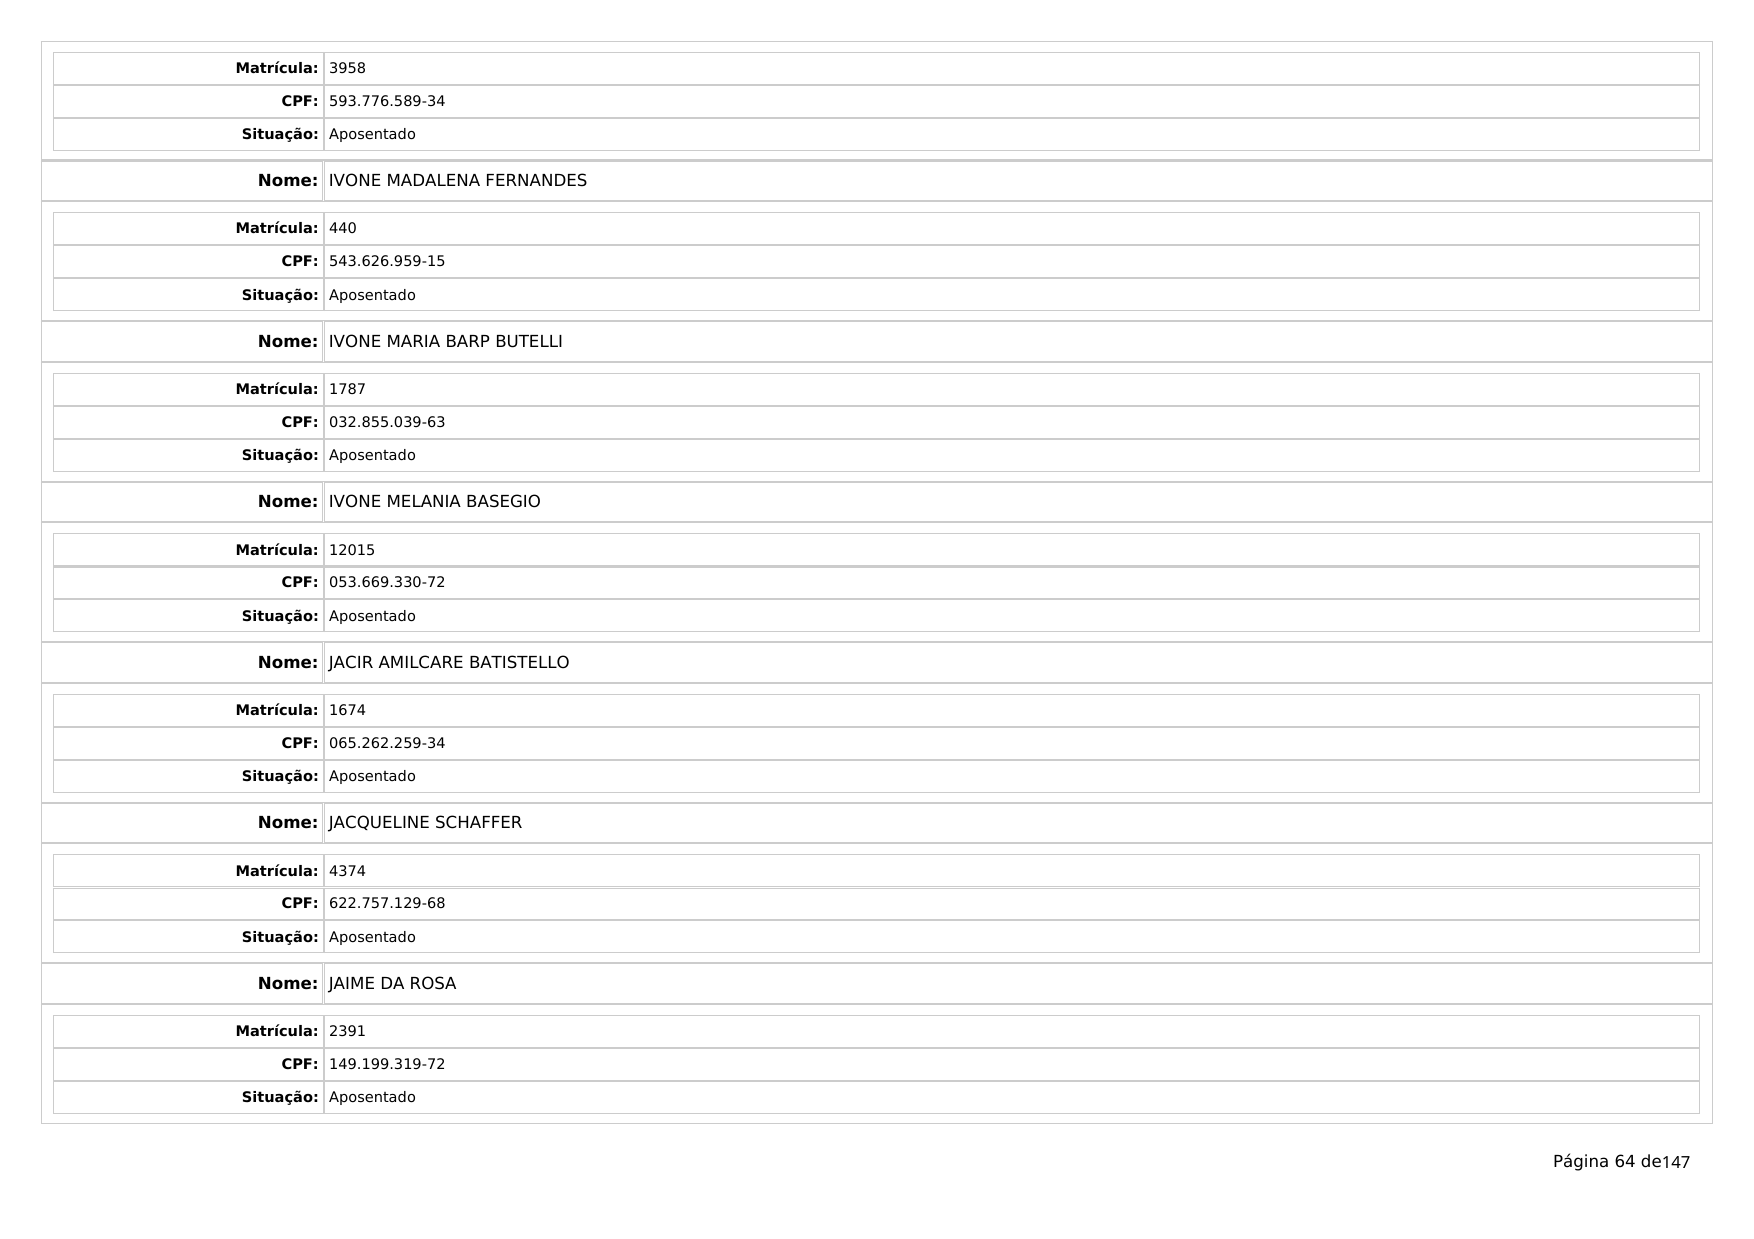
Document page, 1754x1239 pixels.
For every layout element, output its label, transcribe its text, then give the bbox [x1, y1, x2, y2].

table_cell [1708, 1015, 1712, 1048]
table_cell [0, 1124, 41, 1142]
table_cell [1700, 727, 1708, 760]
table_cell [1708, 888, 1712, 920]
table_cell [324, 1142, 1531, 1182]
table_cell 543.626.959-15 [325, 246, 1699, 277]
table_cell Situação: [54, 600, 323, 631]
table_cell JAIME DA ROSA [325, 964, 1712, 1003]
table_cell Aposentado [325, 440, 1699, 471]
table_cell IVONE MADALENA FERNANDES [325, 162, 1712, 200]
table_cell [1700, 1015, 1708, 1048]
table_header [46, 46, 53, 52]
table_cell [46, 888, 53, 920]
table_cell [1713, 201, 1753, 321]
table_header [324, 1009, 1700, 1015]
table_cell IVONE MELANIA BASEGIO [325, 483, 1712, 521]
table_cell CPF: [54, 407, 323, 438]
table_cell [1700, 888, 1708, 920]
table_cell [46, 599, 53, 632]
table_cell [1713, 1124, 1753, 1142]
table_cell [46, 278, 53, 311]
table_cell Matrícula: [54, 855, 323, 886]
table_cell [1713, 321, 1753, 362]
table_cell [46, 694, 53, 727]
table_header [1662, 0, 1713, 41]
table_header [1700, 527, 1708, 533]
table_cell Página 64 de [1531, 1142, 1662, 1182]
table_cell [1700, 212, 1708, 245]
table_cell Nome: [42, 162, 322, 200]
table_cell [1708, 854, 1712, 887]
table_cell 3958 [325, 53, 1699, 84]
table_cell IVONE MARIA BARP BUTELLI [325, 322, 1712, 361]
table_cell [1700, 406, 1708, 439]
table_cell [1700, 533, 1708, 566]
table_cell Aposentado [325, 600, 1699, 631]
table_cell Situação: [54, 761, 323, 792]
table_cell [0, 201, 41, 321]
table_header [324, 206, 1700, 212]
table_header [46, 367, 53, 373]
table_cell Matrícula: [54, 374, 323, 405]
table_cell [1708, 694, 1712, 727]
table_header [324, 46, 1700, 52]
table_cell Aposentado [325, 921, 1699, 952]
table_cell [1708, 566, 1712, 599]
table_cell [0, 803, 41, 843]
table_cell [1708, 245, 1712, 278]
table_cell [1713, 362, 1753, 482]
table_cell [0, 161, 41, 201]
table_cell Matrícula: [54, 213, 323, 244]
table_cell Situação: [54, 119, 323, 150]
table_header [53, 206, 324, 212]
table_cell [42, 202, 1712, 320]
table_header [1700, 848, 1708, 854]
table_cell [1700, 52, 1708, 85]
table_cell [1700, 1048, 1708, 1081]
table_cell [1713, 482, 1753, 522]
table_cell [0, 321, 41, 362]
table_cell [1713, 843, 1753, 963]
table_cell [1700, 694, 1708, 727]
table_cell [1700, 920, 1708, 953]
table_cell CPF: [54, 1049, 323, 1080]
table_cell [1708, 212, 1712, 245]
table_cell [46, 1048, 53, 1081]
table_cell [0, 482, 41, 522]
table_cell [1713, 642, 1753, 683]
table_cell CPF: [54, 728, 323, 759]
table_cell JACIR AMILCARE BATISTELLO [325, 643, 1712, 682]
table_cell [46, 52, 53, 85]
table_cell [0, 522, 41, 642]
table_cell [324, 1124, 1531, 1142]
table_cell [1700, 373, 1708, 406]
table_header [1700, 206, 1708, 212]
table_header [53, 46, 324, 52]
table_cell [42, 684, 1712, 802]
table_cell [46, 85, 53, 118]
table_cell [46, 212, 53, 245]
table_cell [1713, 1142, 1753, 1182]
table_cell JACQUELINE SCHAFFER [325, 804, 1712, 842]
table_header [1713, 0, 1753, 41]
table_header [324, 848, 1700, 854]
table_cell [46, 727, 53, 760]
table_header [1700, 1009, 1708, 1015]
table_cell Nome: [42, 643, 322, 682]
table_cell CPF: [54, 568, 323, 598]
table_cell [42, 523, 1712, 641]
table_cell [1708, 118, 1712, 151]
table_header [324, 0, 1531, 41]
table_cell [1700, 278, 1708, 311]
table_cell 4374 [325, 855, 1699, 886]
table_cell Matrícula: [54, 534, 323, 565]
table_header [46, 206, 53, 212]
table_header [46, 527, 53, 533]
table_cell 2391 [325, 1016, 1699, 1047]
table_cell CPF: [54, 246, 323, 277]
table_cell [46, 406, 53, 439]
table_header [53, 367, 324, 373]
table_cell Matrícula: [54, 695, 323, 726]
table_header [0, 0, 41, 41]
table_cell [46, 1015, 53, 1048]
table_cell Matrícula: [54, 1016, 323, 1047]
table_cell [1713, 41, 1753, 161]
table_cell 147 [1662, 1142, 1713, 1182]
table_cell [1708, 85, 1712, 118]
table_cell [1708, 439, 1712, 472]
table_cell [42, 844, 1712, 962]
table_cell CPF: [54, 86, 323, 117]
table_header [41, 0, 323, 41]
table_cell [1700, 854, 1708, 887]
table_cell Nome: [42, 483, 322, 521]
table_cell 053.669.330-72 [325, 568, 1699, 598]
table_cell Aposentado [325, 761, 1699, 792]
table_cell [46, 245, 53, 278]
table_cell [46, 760, 53, 793]
table_cell 593.776.589-34 [325, 86, 1699, 117]
table_cell [46, 566, 53, 599]
table_cell [1708, 760, 1712, 793]
table_cell 440 [325, 213, 1699, 244]
table_cell [1708, 533, 1712, 566]
table_cell [42, 363, 1712, 481]
table_cell Aposentado [325, 279, 1699, 310]
table_cell [1700, 245, 1708, 278]
table_cell [46, 920, 53, 953]
table_cell 1674 [325, 695, 1699, 726]
table_cell [46, 118, 53, 151]
table_cell Nome: [42, 322, 322, 361]
table_cell [1713, 963, 1753, 1004]
table_cell [0, 1142, 41, 1182]
table_cell 032.855.039-63 [325, 407, 1699, 438]
table_header [324, 688, 1700, 694]
table_cell [1708, 599, 1712, 632]
table_header [53, 1009, 324, 1015]
table_header [46, 688, 53, 694]
table_header [324, 527, 1700, 533]
table_cell [1713, 1004, 1753, 1124]
table_cell [1708, 52, 1712, 85]
table_header [53, 527, 324, 533]
table_cell [0, 1004, 41, 1124]
table_cell [46, 439, 53, 472]
table_cell [1708, 1048, 1712, 1081]
table_cell [1700, 566, 1708, 599]
table_header [46, 1009, 53, 1015]
table_cell [1713, 683, 1753, 803]
table_cell [41, 1142, 323, 1182]
table_cell [1700, 1081, 1708, 1114]
table_cell [0, 683, 41, 803]
table_cell [1700, 439, 1708, 472]
table_cell [0, 642, 41, 683]
table_header [53, 848, 324, 854]
table_cell [46, 533, 53, 566]
table_cell [1700, 118, 1708, 151]
table_cell [0, 963, 41, 1004]
table_header [1700, 46, 1708, 52]
table_header [1700, 367, 1708, 373]
table_header [1531, 0, 1662, 41]
table_cell [1708, 1081, 1712, 1114]
table_cell [0, 41, 41, 161]
table_cell [1662, 1124, 1713, 1142]
table_cell Situação: [54, 921, 323, 952]
table_cell CPF: [54, 889, 323, 919]
table_cell [1708, 406, 1712, 439]
table_cell [1700, 85, 1708, 118]
table_cell [0, 843, 41, 963]
table_cell Situação: [54, 440, 323, 471]
table_cell [1708, 727, 1712, 760]
table_cell [42, 1005, 1712, 1123]
table_cell [1708, 278, 1712, 311]
table_cell Aposentado [325, 119, 1699, 150]
table_cell [0, 362, 41, 482]
table_cell [1713, 161, 1753, 201]
table_cell Nome: [42, 964, 322, 1003]
table_cell Situação: [54, 1082, 323, 1113]
table_cell Matrícula: [54, 53, 323, 84]
table_cell Situação: [54, 279, 323, 310]
table_cell [42, 42, 1712, 159]
table_cell [46, 373, 53, 406]
table_cell 12015 [325, 534, 1699, 565]
table_cell [1713, 803, 1753, 843]
table_cell [41, 1124, 323, 1142]
table_cell [1700, 760, 1708, 793]
table_cell [1531, 1124, 1662, 1142]
table_header [46, 848, 53, 854]
table_cell [1700, 599, 1708, 632]
table_cell 065.262.259-34 [325, 728, 1699, 759]
table_cell [1713, 522, 1753, 642]
table_header [53, 688, 324, 694]
table_cell 1787 [325, 374, 1699, 405]
table_cell Aposentado [325, 1082, 1699, 1113]
table_cell [1708, 373, 1712, 406]
table_cell Nome: [42, 804, 322, 842]
table_cell 149.199.319-72 [325, 1049, 1699, 1080]
table_header [1700, 688, 1708, 694]
table_cell [46, 854, 53, 887]
table_cell [46, 1081, 53, 1114]
table_cell 622.757.129-68 [325, 889, 1699, 919]
table_header [324, 367, 1700, 373]
table_cell [1708, 920, 1712, 953]
